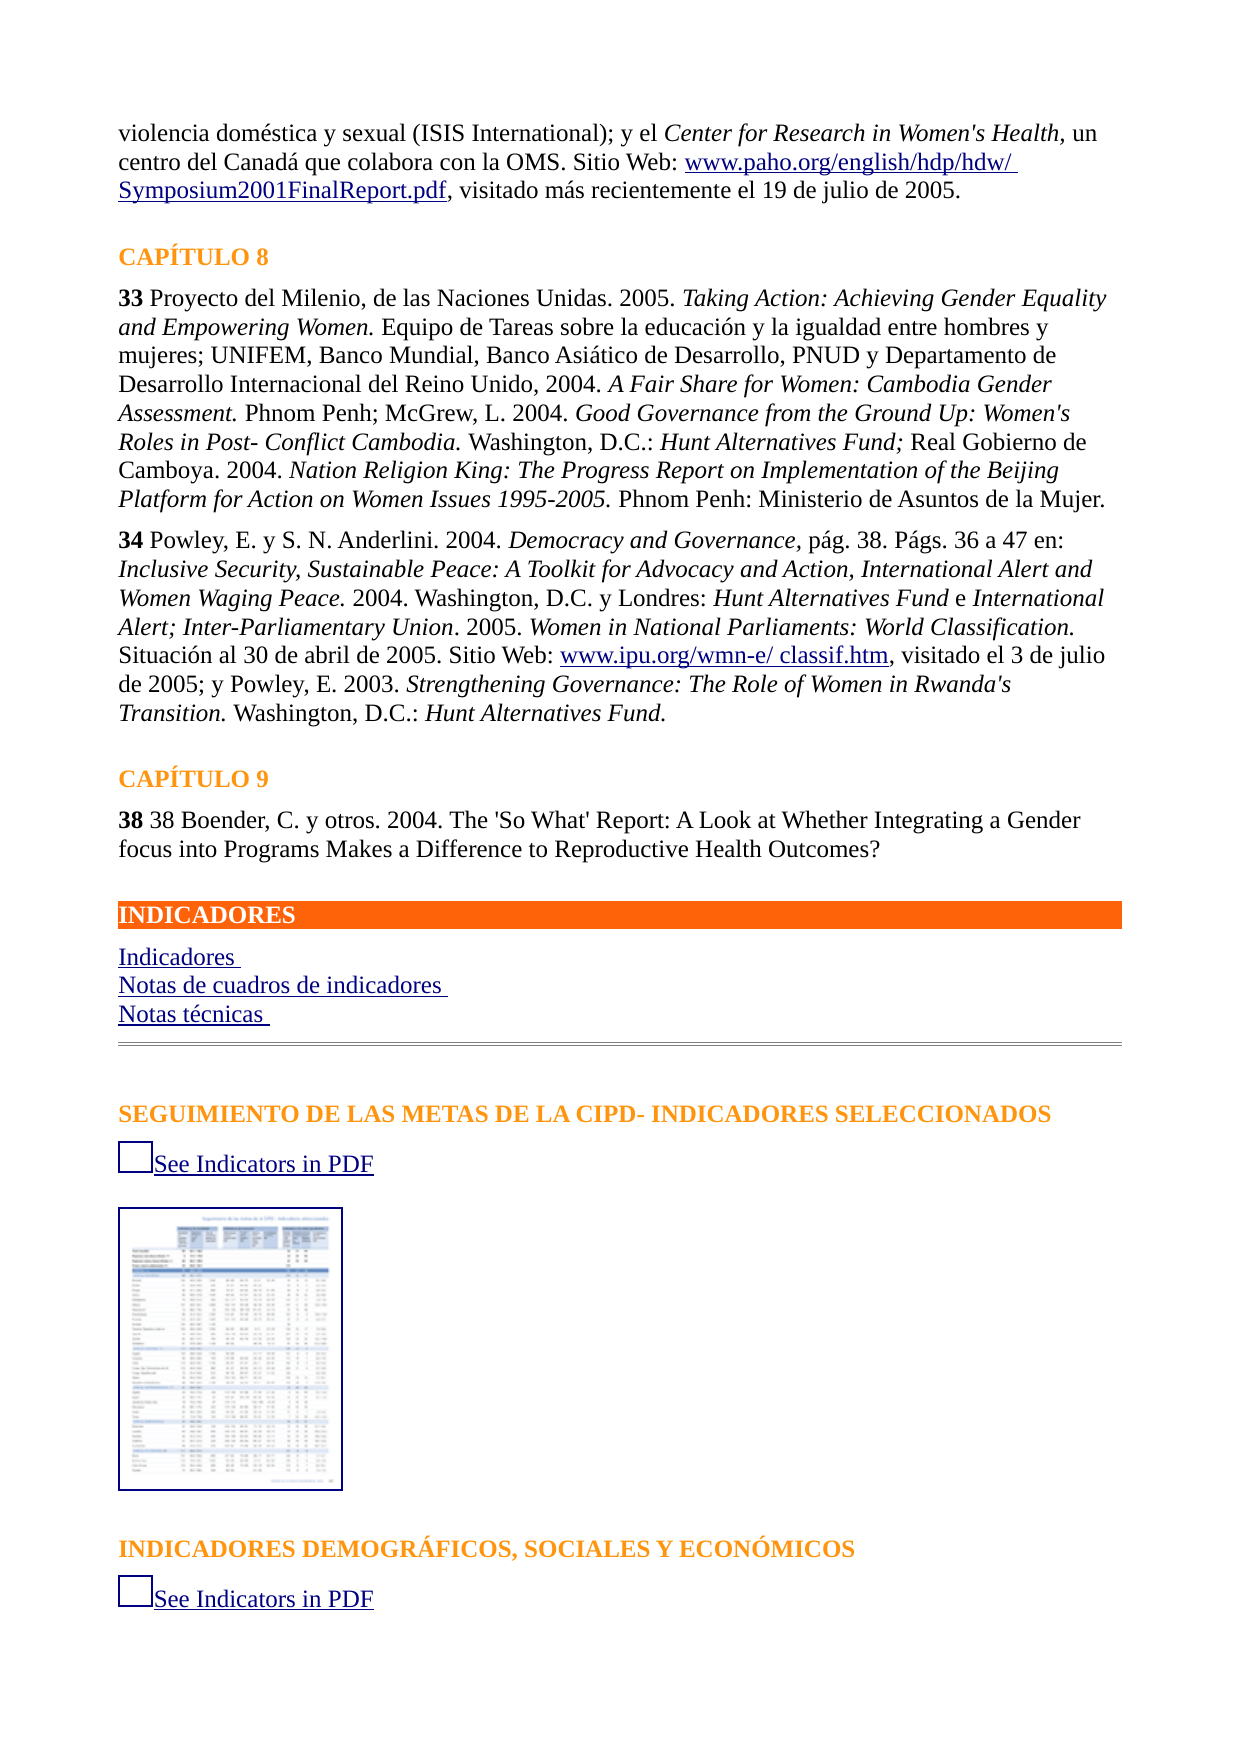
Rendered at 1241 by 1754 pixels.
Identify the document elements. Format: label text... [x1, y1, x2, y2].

subtitle SEGUIMIENTO DE LAS METAS DE LA CIPD- INDICADORES SELECCIONADOS [118, 1099, 1122, 1128]
subtitle CAPÍTULO 8 [118, 242, 1122, 271]
picture [120, 1209, 341, 1489]
text Indicadores Notas de cuadros de indicadores Notas técnicas [118, 942, 1122, 1028]
text See Indicators in PDF [118, 1575, 1122, 1613]
subtitle INDICADORES DEMOGRÁFICOS, SOCIALES Y ECONÓMICOS [118, 1534, 1122, 1562]
text 33 Proyecto del Milenio, de las Naciones Unidas. 2005. Taking Action: Achieving Gender Equality and Empowering Women. Equipo de Tareas sobre la educación y la igualdad entre hombres y mujeres; UNIFEM, Banco Mundial, Banco Asiático de Desarrollo, PNUD y Departamento de Desarrollo Internacional del Reino Unido, 2004. A Fair Share for Women: Cambodia Gender Assessment. Phnom Penh; McGrew, L. 2004. Good Governance from the Ground Up: Women's Roles in Post- Conflict Cambodia. Washington, D.C.: Hunt Alternatives Fund; Real Gobierno de Camboya. 2004. Nation Religion King: The Progress Report on Implementation of the Beijing Platform for Action on Women Issues 1995-2005. Phnom Penh: Ministerio de Asuntos de la Mujer. [118, 283, 1122, 513]
subtitle CAPÍTULO 9 [118, 764, 1122, 793]
text 34 Powley, E. y S. N. Anderlini. 2004. Democracy and Governance, pág. 38. Págs. 36 a 47 en: Inclusive Security, Sustainable Peace: A Toolkit for Advocacy and Action, International Alert and Women Waging Peace. 2004. Washington, D.C. y Londres: Hunt Alternatives Fund e International Alert; Inter-Parliamentary Union. 2005. Women in National Parliaments: World Classification. Situación al 30 de abril de 2005. Sitio Web: www.ipu.org/wmn-e/ classif.htm, visitado el 3 de julio de 2005; y Powley, E. 2003. Strengthening Governance: The Role of Women in Rwanda's Transition. Washington, D.C.: Hunt Alternatives Fund. [118, 526, 1122, 727]
text See Indicators in PDF [118, 1141, 1122, 1209]
text violencia doméstica y sexual (ISIS International); y el Center for Research in Women's Health, un centro del Canadá que colabora con la OMS. Sitio Web: www.paho.org/english/hdp/hdw/ Symposium2001FinalReport.pdf, visitado más recientemente el 19 de julio de 2005. [118, 118, 1122, 204]
subtitle INDICADORES [118, 901, 1122, 929]
text 38 38 Boender, C. y otros. 2004. The 'So What' Report: A Look at Whether Integrating a Gender focus into Programs Makes a Difference to Reproductive Health Outcomes? [118, 806, 1122, 863]
